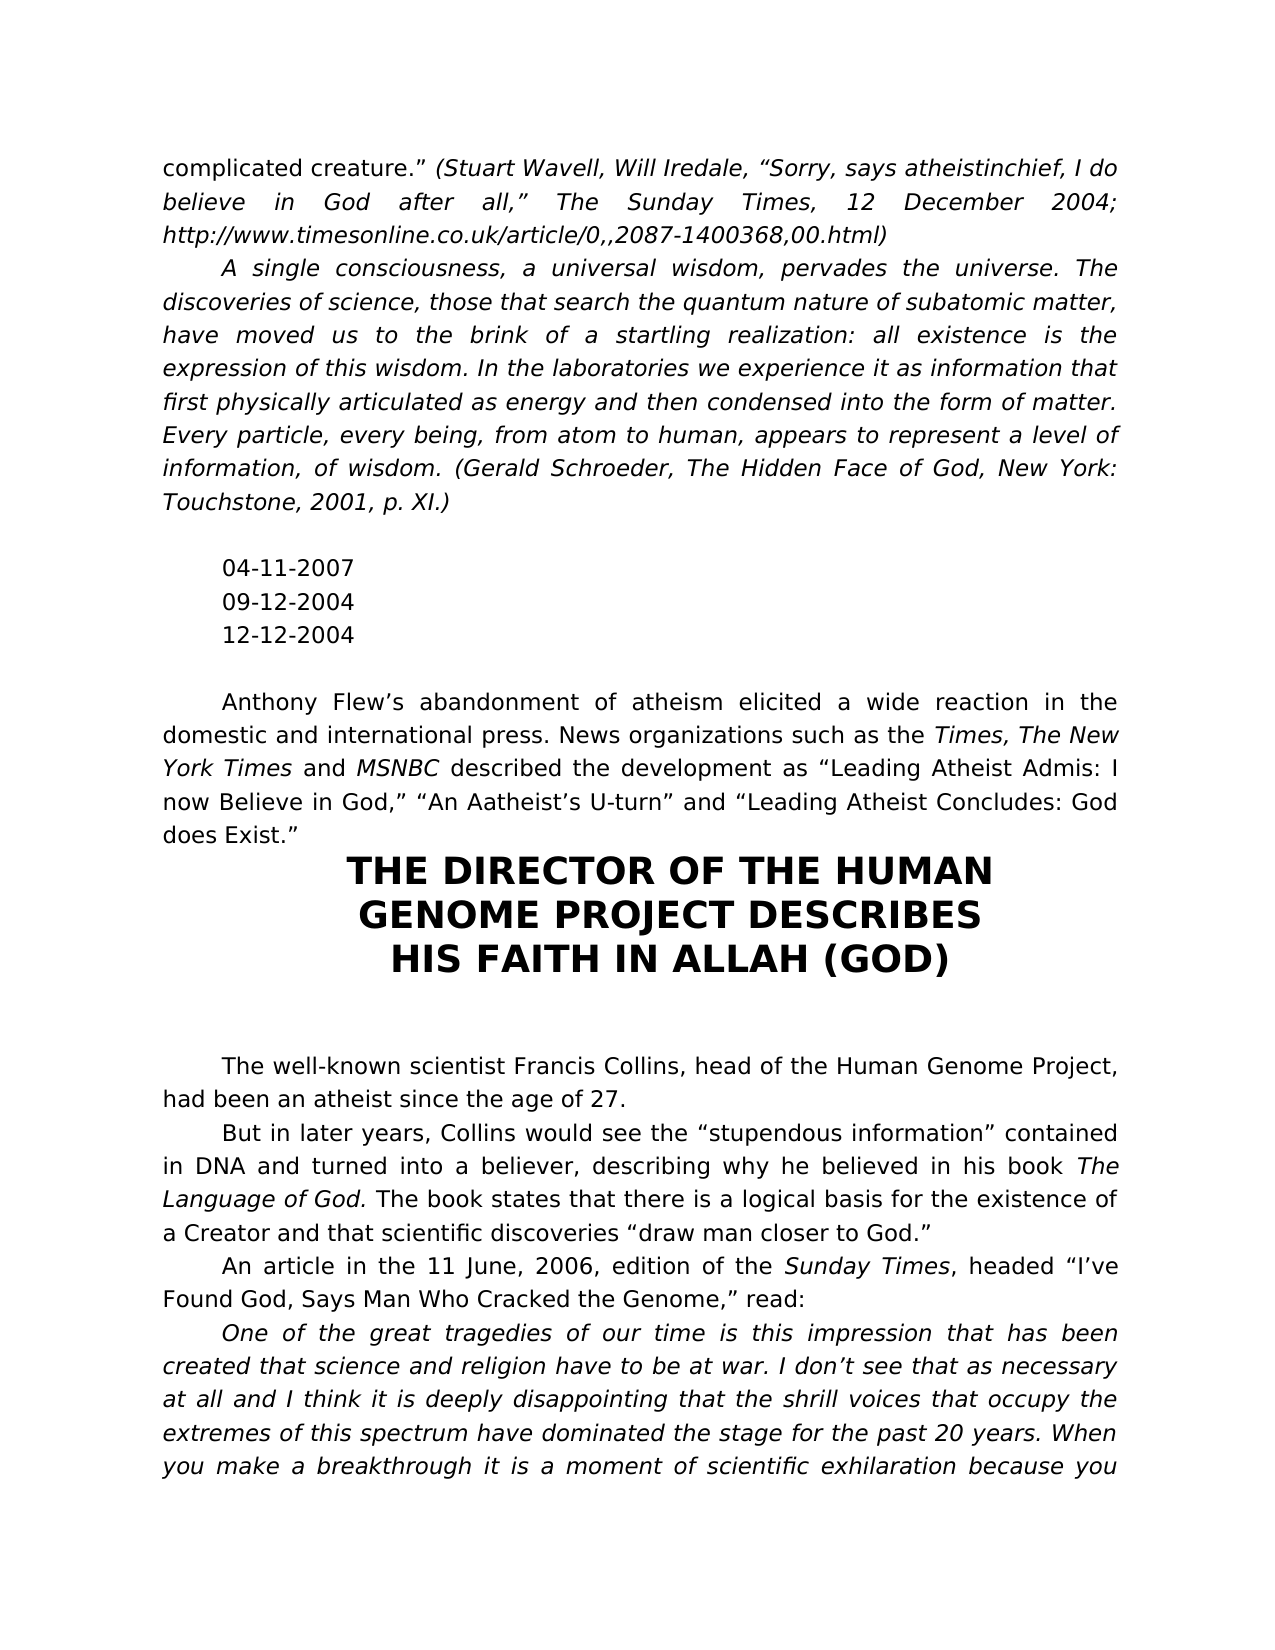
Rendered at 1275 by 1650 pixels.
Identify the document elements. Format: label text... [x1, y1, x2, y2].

text One of the great tragedies of our time is this impression that has been created that science and religion have to be at war. I don’t see that as necessary at all and I think it is deeply disappointing that the shrill voices that occupy the extremes of this spectrum have dominated the stage for the past 20 years. When you make a breakthrough it is a moment of scientific exhilaration because you [162, 1314, 1119, 1481]
text But in later years, Collins would see the “stupendous information” contained in DNA and turned into a believer, describing why he believed in his book The Language of God. The book states that there is a logical basis for the existence of a Creator and that scientific discoveries “draw man closer to God.” [162, 1114, 1119, 1248]
text Anthony Flew’s abandonment of atheism elicited a wide reaction in the domestic and international press. News organizations such as the Times, The New York Times and MSNBC described the development as “Leading Atheist Admis: I now Believe in God,” “An Aatheist’s U-turn” and “Leading Atheist Concludes: God does Exist.” [162, 683, 1119, 850]
text GENOME PROJECT DESCRIBES [162, 894, 1119, 937]
text 09-12-2004 [162, 583, 1119, 617]
text The well-known scientist Francis Collins, head of the Human Genome Project, had been an atheist since the age of 27. [162, 1048, 1119, 1114]
text 12-12-2004 [162, 617, 1119, 650]
text An article in the 11 June, 2006, edition of the Sunday Times, headed “I’ve Found God, Says Man Who Cracked the Genome,” read: [162, 1248, 1119, 1314]
text THE DIRECTOR OF THE HUMAN [162, 850, 1119, 894]
text A single consciousness, a universal wisdom, pervades the universe. The discoveries of science, those that search the quantum nature of subatomic matter, have moved us to the brink of a startling realization: all existence is the expression of this wisdom. In the laboratories we experience it as information that first physically articulated as energy and then condensed into the form of matter. Every particle, every being, from atom to human, appears to represent a level of information, of wisdom. (Gerald Schroeder, The Hidden Face of God, New York: Touchstone, 2001, p. XI.) [162, 250, 1119, 517]
text HIS FAITH IN ALLAH (GOD) [162, 937, 1119, 981]
text 04-11-2007 [162, 550, 1119, 583]
text complicated creature.” (Stuart Wavell, Will Iredale, “Sorry, says atheistinchief, I do believe in God after all,” The Sunday Times, 12 December 2004; http://www.timesonline.co.uk/article/0,,2087-1400368,00.html) [162, 150, 1119, 250]
